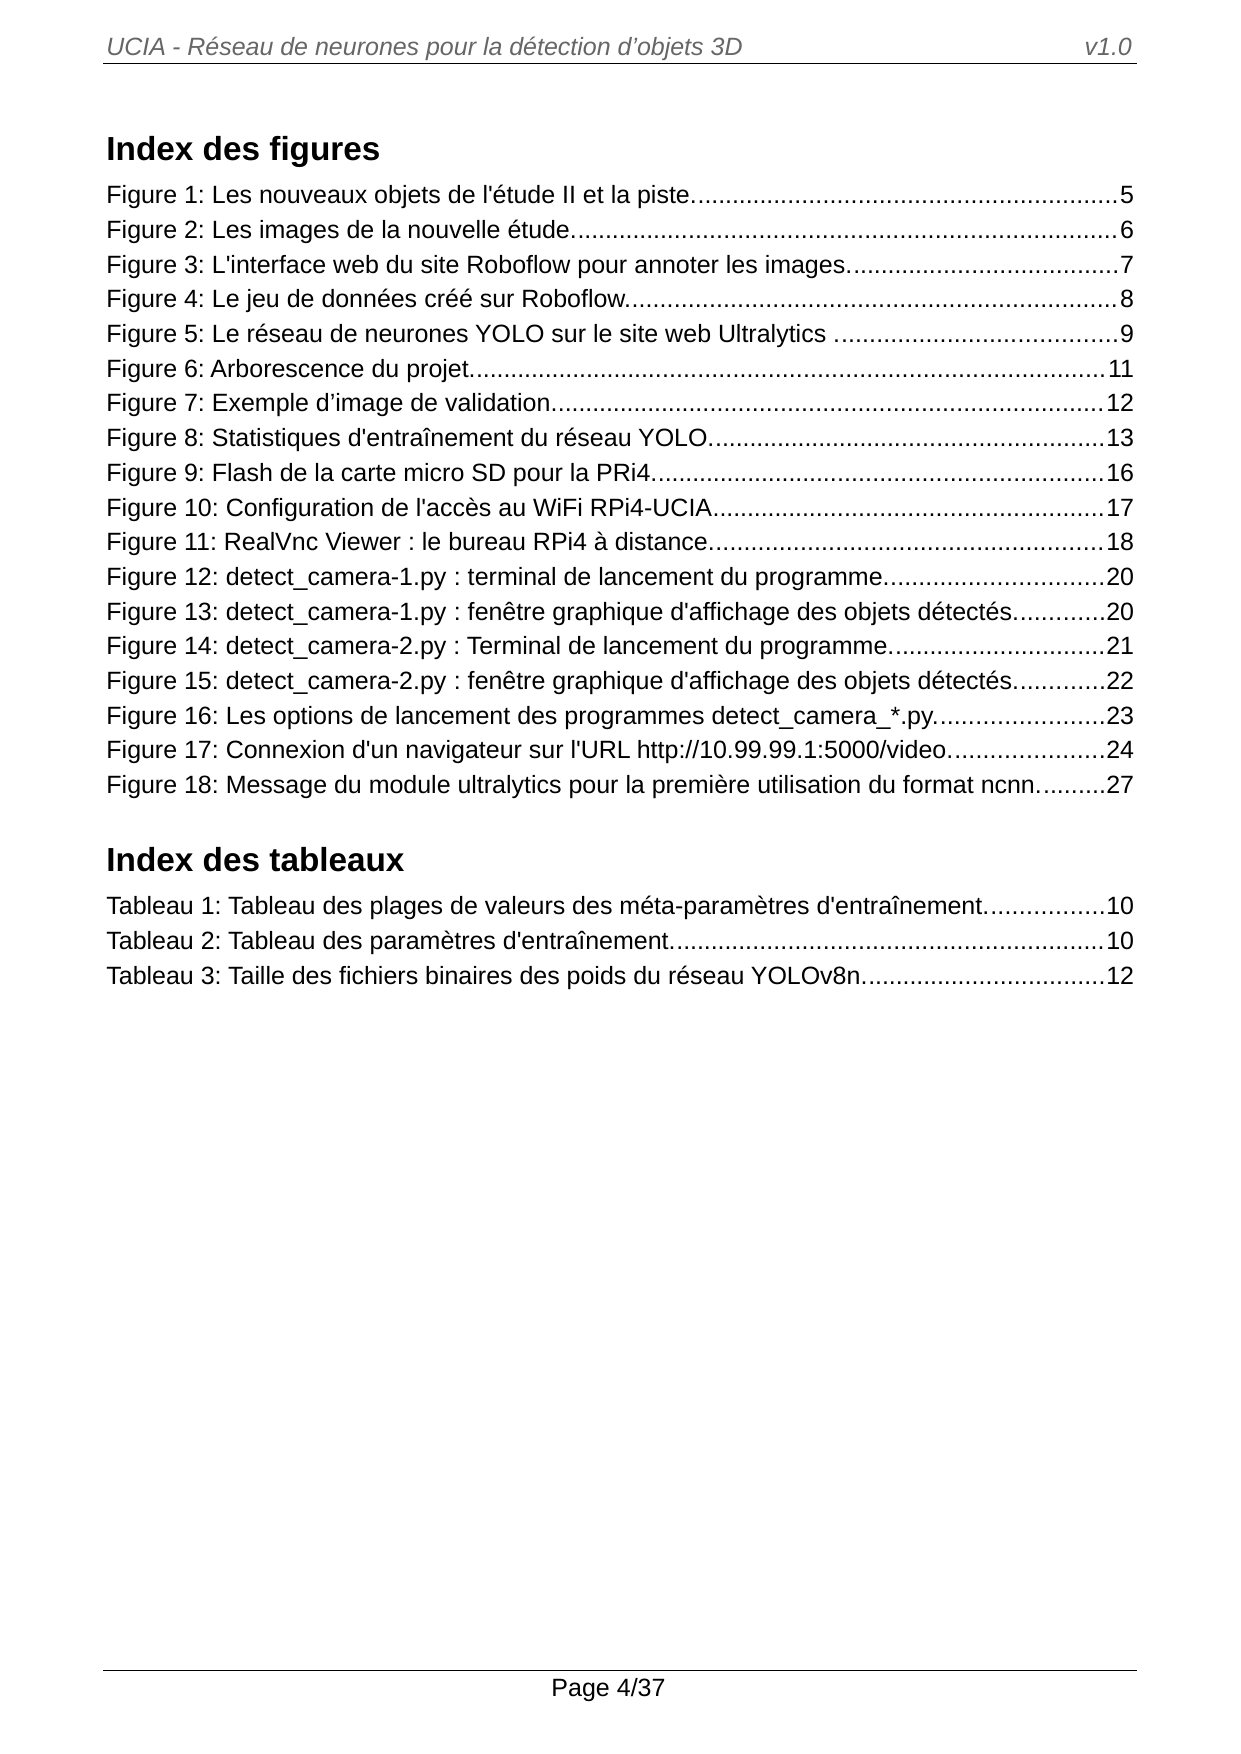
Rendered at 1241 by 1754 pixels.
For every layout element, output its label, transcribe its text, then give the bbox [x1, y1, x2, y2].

subtitle Index des tableaux [106, 841, 1134, 879]
text Figure 4: Le jeu de données créé sur Roboflow. 8 [106, 284, 1134, 313]
text Figure 14: detect_camera-2.py : Terminal de lancement du programme. 21 [106, 631, 1134, 660]
text Figure 7: Exemple d’image de validation. 12 [106, 388, 1134, 417]
text Figure 16: Les options de lancement des programmes detect_camera_*.py. 23 [106, 701, 1134, 729]
text Figure 13: detect_camera-1.py : fenêtre graphique d'affichage des objets détectés. 20 [106, 597, 1134, 625]
text Tableau 1: Tableau des plages de valeurs des méta-paramètres d'entraînement. 10 [106, 891, 1134, 920]
text Figure 8: Statistiques d'entraînement du réseau YOLO. 13 [106, 423, 1134, 452]
text Tableau 3: Taille des fichiers binaires des poids du réseau YOLOv8n. 12 [106, 961, 1134, 989]
text Figure 9: Flash de la carte micro SD pour la PRi4. 16 [106, 458, 1134, 487]
text Figure 6: Arborescence du projet. 11 [106, 354, 1134, 382]
text Figure 15: detect_camera-2.py : fenêtre graphique d'affichage des objets détectés. 22 [106, 666, 1134, 695]
text Figure 12: detect_camera-1.py : terminal de lancement du programme. 20 [106, 562, 1134, 591]
text Figure 11: RealVnc Viewer : le bureau RPi4 à distance. 18 [106, 527, 1134, 556]
text Figure 18: Message du module ultralytics pour la première utilisation du format ncnn. 27 [106, 770, 1134, 799]
text Figure 3: L'interface web du site Roboflow pour annoter les images. 7 [106, 250, 1134, 278]
subtitle Index des figures [106, 129, 1134, 168]
text Figure 2: Les images de la nouvelle étude. 6 [106, 215, 1134, 244]
text Figure 5: Le réseau de neurones YOLO sur le site web Ultralytics . 9 [106, 319, 1134, 348]
text Tableau 2: Tableau des paramètres d'entraînement. 10 [106, 926, 1134, 955]
text Figure 1: Les nouveaux objets de l'étude II et la piste. 5 [106, 180, 1134, 209]
text Figure 17: Connexion d'un navigateur sur l'URL http://10.99.99.1:5000/video. 24 [106, 735, 1134, 764]
text Figure 10: Configuration de l'accès au WiFi RPi4-UCIA 17 [106, 492, 1134, 521]
